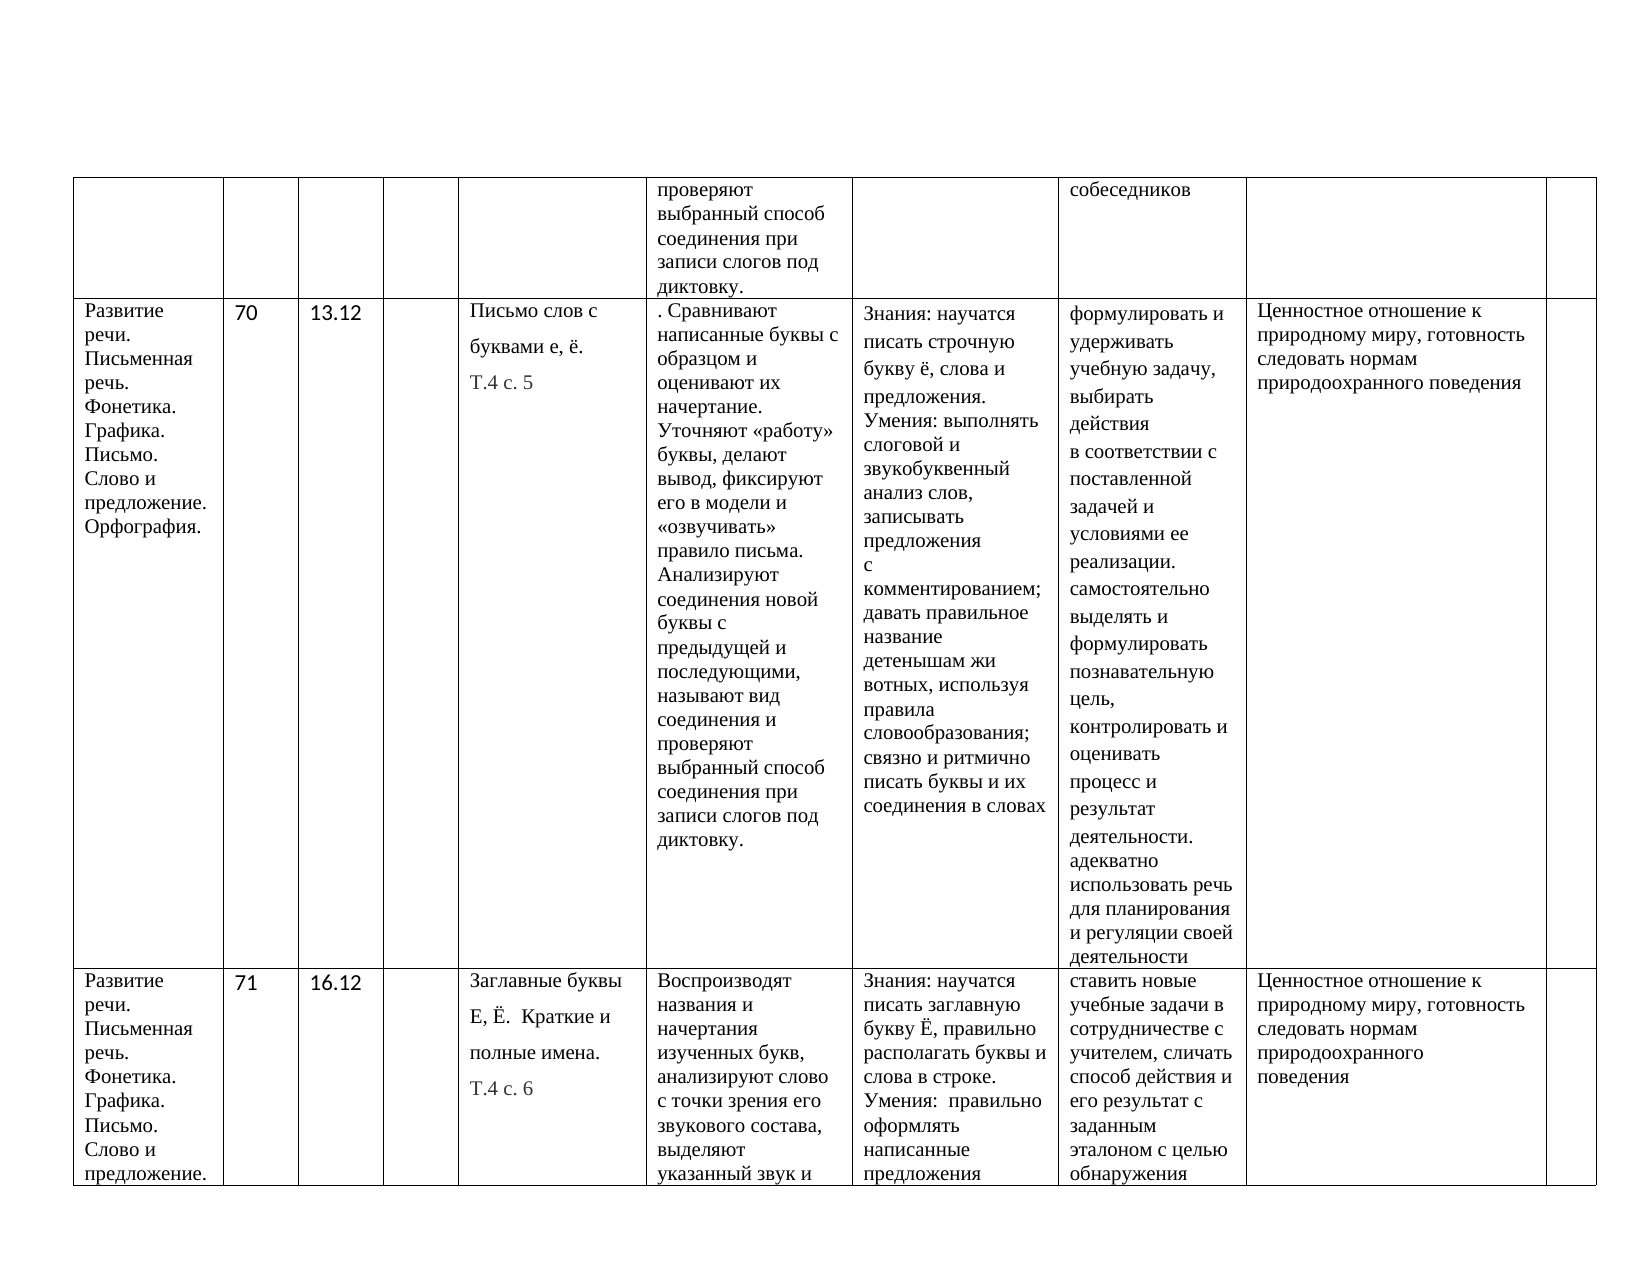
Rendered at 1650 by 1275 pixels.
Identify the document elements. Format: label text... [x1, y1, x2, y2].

table_cell Развитие речи. Письменная речь. Фонетика. Графика. Письмо. Слово и предложение. [74, 969, 223, 1185]
table_cell [74, 178, 223, 298]
table_cell [853, 178, 1058, 298]
table_cell Письмо слов с буквами е, ё. Т.4 с. 5 [459, 299, 646, 968]
table_cell 71 [224, 969, 298, 1185]
table_cell 70 [224, 299, 298, 968]
table_cell [1547, 969, 1596, 1185]
table_cell проверяют выбранный способ соединения при записи слогов под диктовку. [647, 178, 852, 298]
table_cell Заглавные буквы Е, Ё. Краткие и полные имена. Т.4 с. 6 [459, 969, 646, 1185]
table_cell [459, 178, 646, 298]
table_cell [384, 969, 458, 1185]
table_cell Знания: научатся писать заглавную букву Ё, правильно располагать буквы и слова в строке. Умения: правильно оформлять написанные предложения [853, 969, 1058, 1185]
table_cell Ценностное отношение к природному миру, готовность следовать нормам природоохранного поведения [1247, 969, 1546, 1185]
table_cell Ценностное отношение к природному миру, готовность следовать нормам природоохранного поведения [1247, 299, 1546, 968]
table_cell [384, 299, 458, 968]
table_cell [1547, 299, 1596, 968]
table_cell [224, 178, 298, 298]
table_cell 16.12 [299, 969, 383, 1185]
table_cell . Сравнивают написанные буквы с образцом и оценивают их начертание. Уточняют «работу» буквы, делают вывод, фиксируют его в модели и «озвучивать» правило письма. Анализируют соединения новой буквы с предыдущей и последующими, называют вид соединения и проверяют выбранный способ соединения при записи слогов под диктовку. [647, 299, 852, 968]
table_cell Развитие речи. Письменная речь. Фонетика. Графика. Письмо. Слово и предложение. Орфография. [74, 299, 223, 968]
table_cell [1247, 178, 1546, 298]
table_cell Знания: научатся писать строчную букву ё, слова и предложения. Умения: выполнять слоговой и звукобуквенный анализ слов, записывать предложения с комментированием; давать правильное название детенышам жи вотных, используя правила словообразования; связно и ритмично писать буквы и их соединения в словах [853, 299, 1058, 968]
table_cell [1547, 178, 1596, 298]
table_cell собеседников [1059, 178, 1246, 298]
table_cell Воспроизводят названия и начертания изученных букв, анализируют слово с точки зрения его звукового состава, выделяют указанный звук и [647, 969, 852, 1185]
table_cell [384, 178, 458, 298]
table_cell формулировать и удерживать учебную задачу, выбирать действия в соответствии с поставленной задачей и условиями ее реализации. самостоятельно выделять и формулировать познавательную цель, контролировать и оценивать процесс и результат деятельности. адекватно использовать речь для планирования и регуляции своей деятельности [1059, 299, 1246, 968]
table_cell 13.12 [299, 299, 383, 968]
table_cell [299, 178, 383, 298]
table_cell ставить новые учебные задачи в сотрудничестве с учителем, сличать способ действия и его результат с заданным эталоном с целью обнаружения [1059, 969, 1246, 1185]
